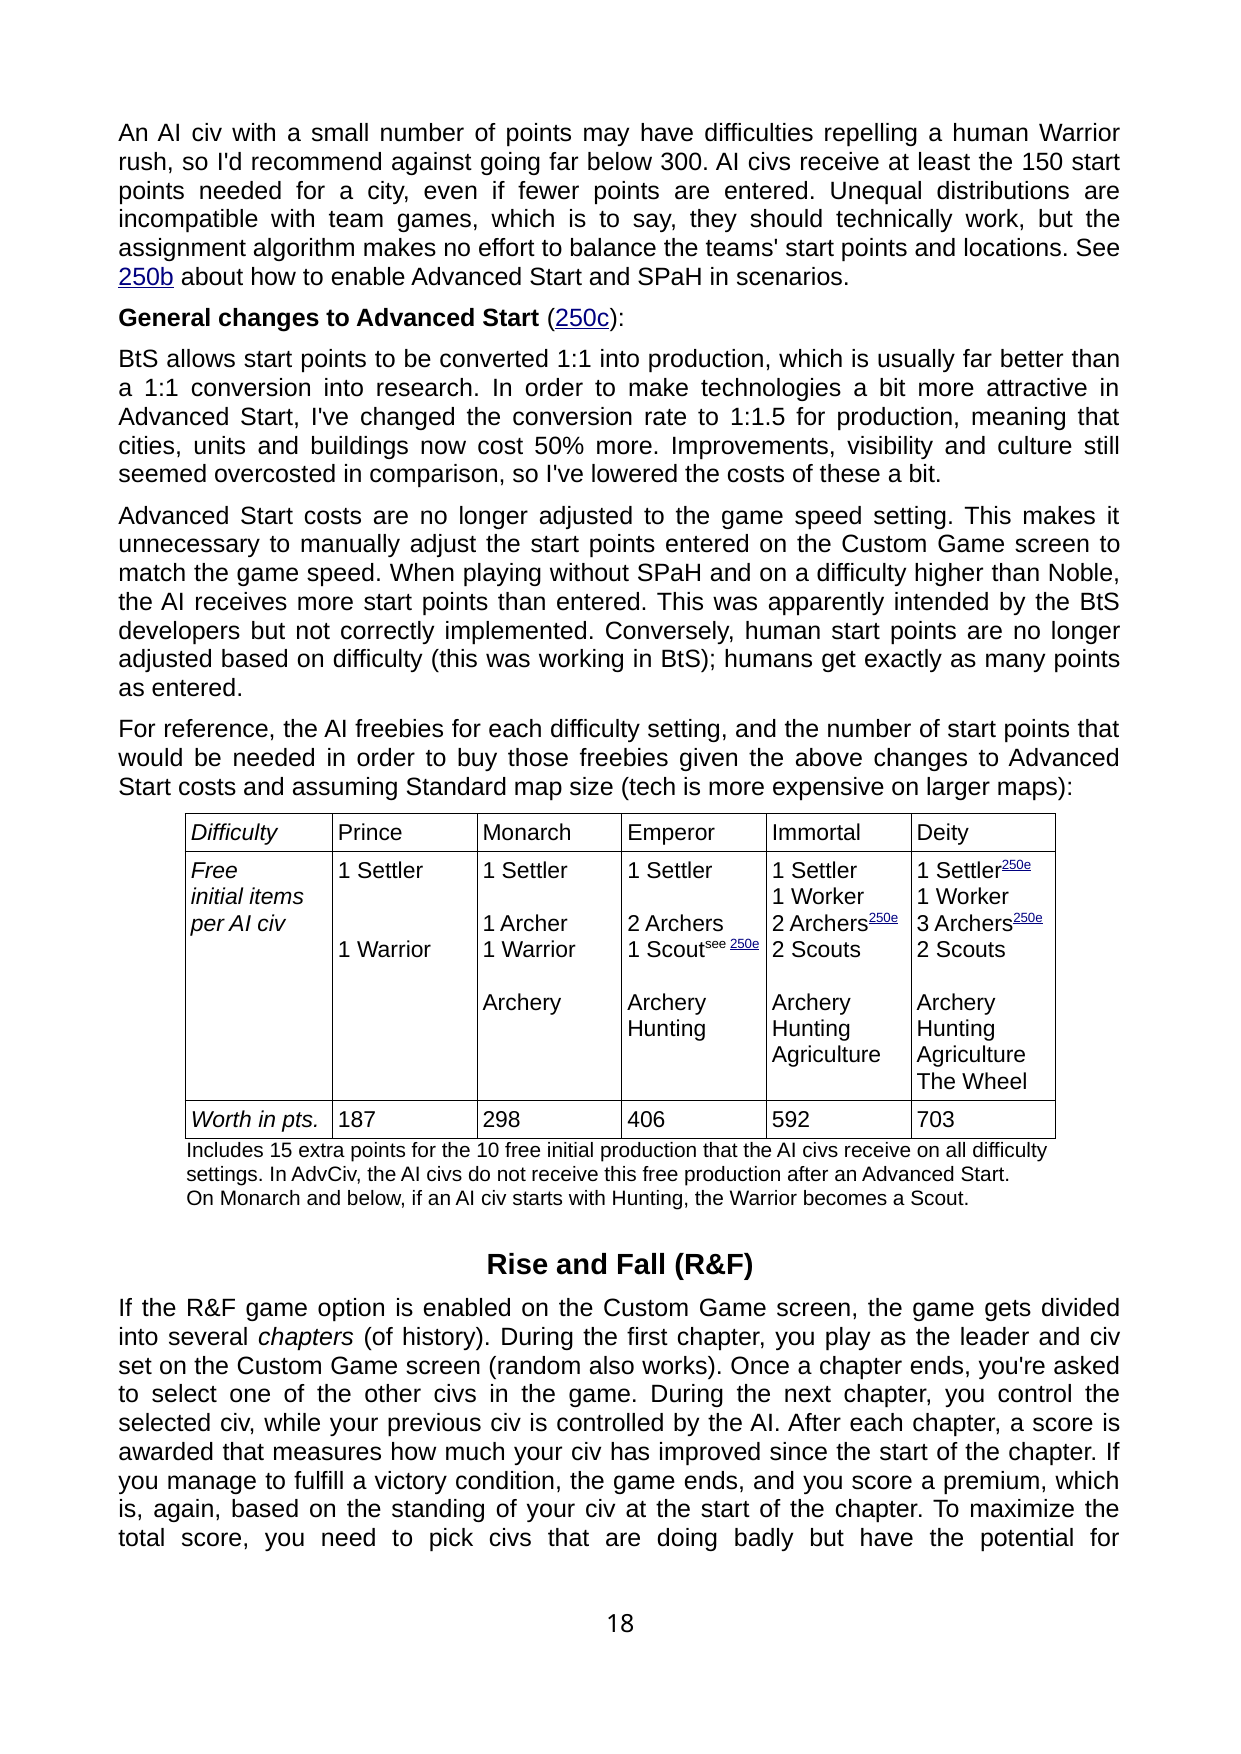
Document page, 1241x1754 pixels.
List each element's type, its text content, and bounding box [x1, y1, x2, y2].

table_header Monarch [478, 814, 621, 851]
text General changes to Advanced Start (250c): [118, 303, 1122, 332]
table_header Deity [912, 814, 1055, 851]
table_cell 406 [622, 1101, 766, 1138]
table_cell 1 Settler 1 Archer 1 Warrior Archery [478, 852, 621, 1100]
text BtS allows start points to be converted 1:1 into production, which is usually far better than a 1:1 conversion into research. In order to make technologies a bit more attractive in Advanced Start, I've changed the conversion rate to 1:1.5 for production, meaning that cities, units and buildings now cost 50% more. Improvements, visibility and culture still seemed overcosted in comparison, so I've lowered the costs of these a bit. [118, 344, 1122, 488]
table_cell 298 [478, 1101, 621, 1138]
table_header Prince [333, 814, 477, 851]
table_cell 1 Settler250e 1 Worker 3 Archers250e 2 Scouts Archery Hunting Agriculture The Wheel [912, 852, 1055, 1100]
table_cell Free initial items per AI civ [186, 852, 332, 1100]
table_header Immortal [767, 814, 911, 851]
text Advanced Start costs are no longer adjusted to the game speed setting. This makes it unnecessary to manually adjust the start points entered on the Custom Game screen to match the game speed. When playing without SPaH and on a difficulty higher than Noble, the AI receives more start points than entered. This was apparently intended by the BtS developers but not correctly implemented. Conversely, human start points are no longer adjusted based on difficulty (this was working in BtS); humans get exactly as many points as entered. [118, 501, 1122, 702]
text Includes 15 extra points for the 10 free initial production that the AI civs receive on all difficulty settings. In AdvCiv, the AI civs do not receive this free production after an Advanced Start. On Monarch and below, if an AI civ starts with Hunting, the Warrior becomes a Scout. [186, 1138, 1072, 1210]
table_cell 1 Settler 1 Warrior [333, 852, 477, 1100]
subtitle Rise and Fall (R&F) [118, 1247, 1122, 1281]
text An AI civ with a small number of points may have difficulties repelling a human Warrior rush, so I'd recommend against going far below 300. AI civs receive at least the 150 start points needed for a city, even if fewer points are entered. Unequal distributions are incompatible with team games, which is to say, they should technically work, but the assignment algorithm makes no effort to balance the teams' start points and locations. See 250b about how to enable Advanced Start and SPaH in scenarios. [118, 118, 1122, 291]
table_cell Worth in pts. [186, 1101, 332, 1138]
table_header Difficulty [186, 814, 332, 851]
text For reference, the AI freebies for each difficulty setting, and the number of start points that would be needed in order to buy those freebies given the above changes to Advanced Start costs and assuming Standard map size (tech is more expensive on larger maps): [118, 714, 1122, 801]
table_cell 187 [333, 1101, 477, 1138]
table_cell 1 Settler 2 Archers 1 Scoutsee 250e Archery Hunting [622, 852, 766, 1100]
table_cell 1 Settler 1 Worker 2 Archers250e 2 Scouts Archery Hunting Agriculture [767, 852, 911, 1100]
table_header Emperor [622, 814, 766, 851]
table_cell 592 [767, 1101, 911, 1138]
text If the R&F game option is enabled on the Custom Game screen, the game gets divided into several chapters (of history). During the first chapter, you play as the leader and civ set on the Custom Game screen (random also works). Once a chapter ends, you're asked to select one of the other civs in the game. During the next chapter, you control the selected civ, while your previous civ is controlled by the AI. After each chapter, a score is awarded that measures how much your civ has improved since the start of the chapter. If you manage to fulfill a victory condition, the game ends, and you score a premium, which is, again, based on the standing of your civ at the start of the chapter. To maximize the total score, you need to pick civs that are doing badly but have the potential for [118, 1293, 1122, 1552]
table_cell 703 [912, 1101, 1055, 1138]
